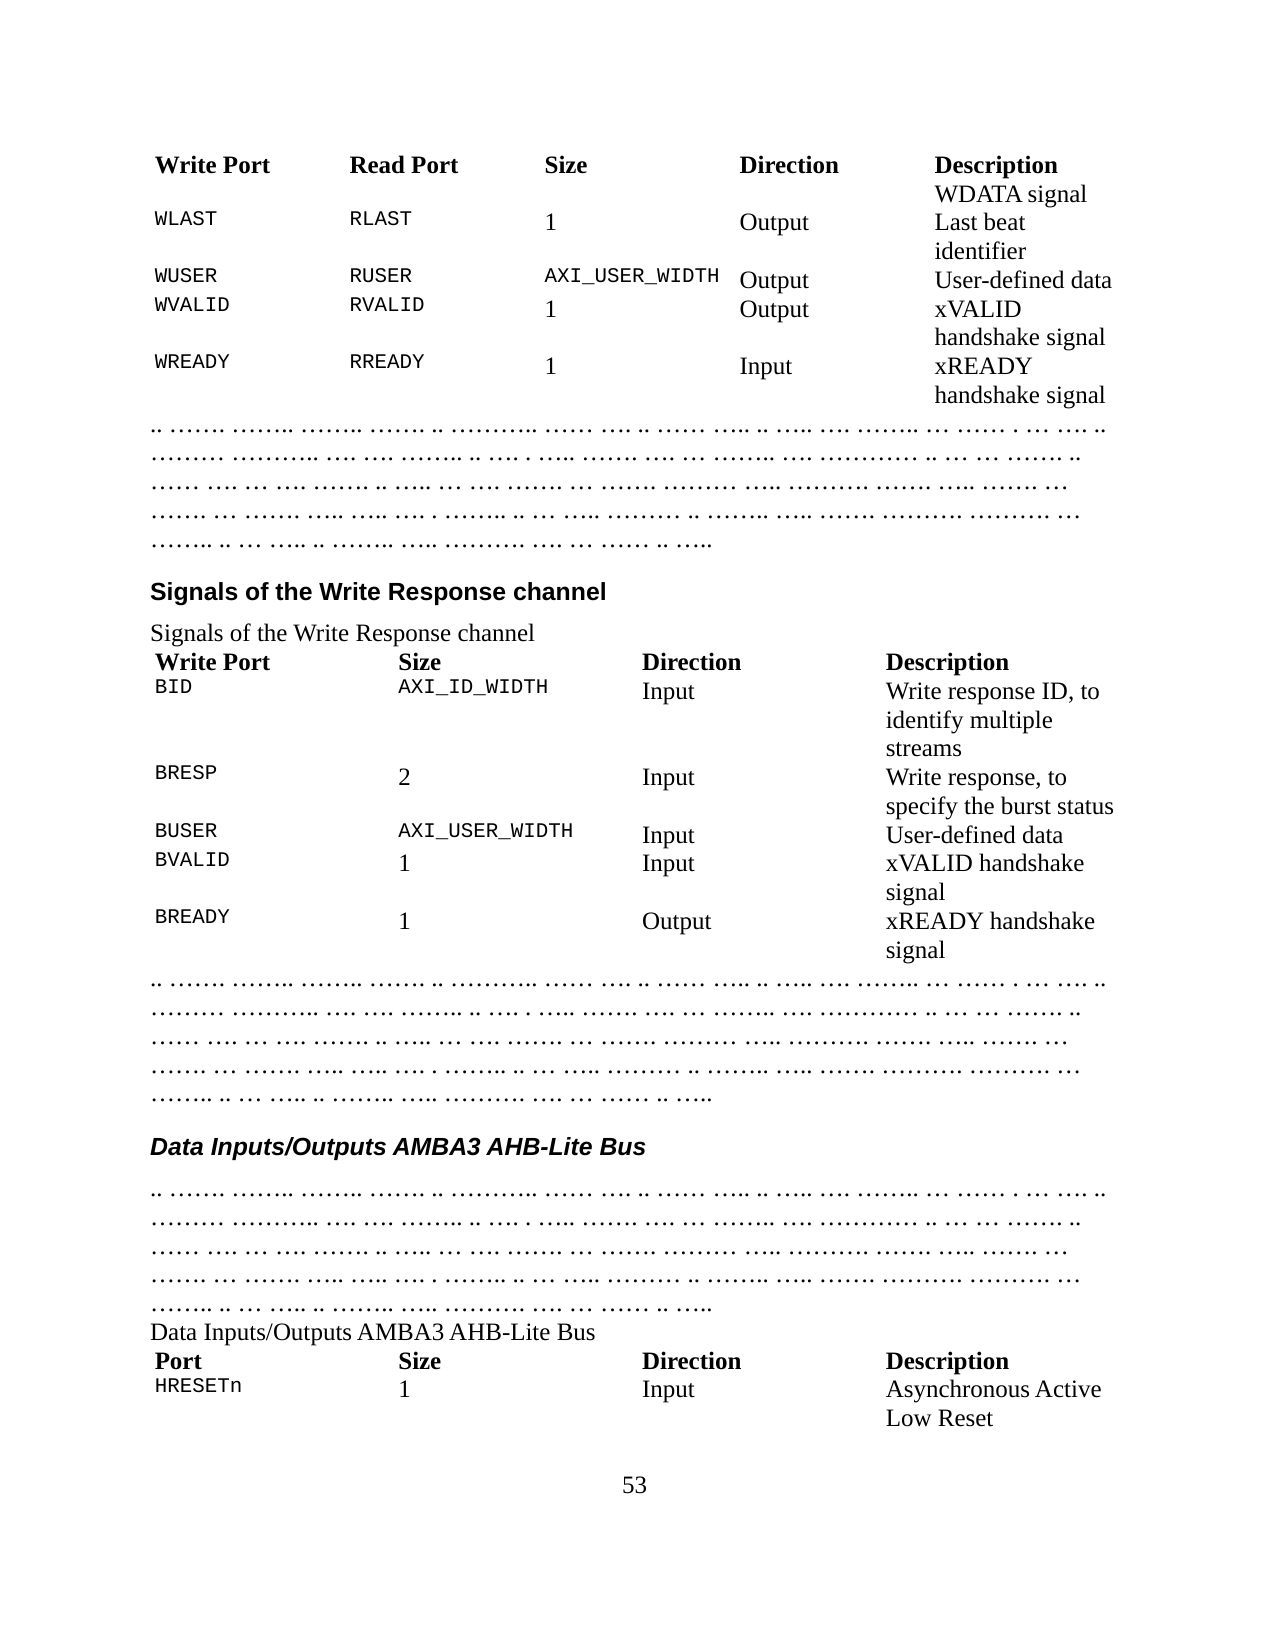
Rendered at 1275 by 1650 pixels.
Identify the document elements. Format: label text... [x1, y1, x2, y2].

table_cell Input [638, 1375, 881, 1432]
table_cell 1 [394, 906, 637, 963]
table_header Direction [638, 1346, 881, 1374]
table_cell WDATA signal [930, 179, 1125, 207]
table_cell [540, 179, 735, 207]
table_cell xVALID handshake signal [881, 849, 1125, 906]
table_header Size [394, 1346, 637, 1374]
text .. ……. …….. …….. ……. .. ……….. …… …. .. …… ….. .. ….. …. …….. … …… . … …. .. ……… ……….. …. …. …….. .. …. . ….. ……. …. … …….. …. ………… .. … … ……. .. …… …. … …. ……. .. ….. … …. ……. … ……. ……… ….. ………. ……. ….. ……. … ……. … ……. ….. ….. …. . …….. .. … ….. ……… .. …….. ….. ……. ………. ………. … …….. .. … ….. .. …….. ….. ………. …. … …… .. ….. [150, 1173, 1125, 1317]
table_cell [735, 179, 930, 207]
table_cell WREADY [150, 351, 345, 409]
table_cell BUSER [150, 820, 394, 848]
table_cell AXI_USER_WIDTH [394, 820, 637, 848]
table_cell WUSER [150, 265, 345, 294]
table_header Size [540, 150, 735, 179]
table_cell 1 [540, 351, 735, 409]
table_cell AXI_USER_WIDTH [540, 265, 735, 294]
table_header Write Port [150, 150, 345, 179]
text .. ……. …….. …….. ……. .. ……….. …… …. .. …… ….. .. ….. …. …….. … …… . … …. .. ……… ……….. …. …. …….. .. …. . ….. ……. …. … …….. …. ………… .. … … ……. .. …… …. … …. ……. .. ….. … …. ……. … ……. ……… ….. ………. ……. ….. ……. … ……. … ……. ….. ….. …. . …….. .. … ….. ……… .. …….. ….. ……. ………. ………. … …….. .. … ….. .. …….. ….. ………. …. … …… .. ….. [150, 963, 1125, 1107]
table_cell 1 [394, 1375, 637, 1432]
table_cell -- [345, 179, 540, 207]
table_cell Output [735, 265, 930, 294]
table_cell 1 [540, 294, 735, 351]
text Data Inputs/Outputs AMBA3 AHB-Lite Bus [150, 1317, 1125, 1346]
table_header Description [881, 647, 1125, 676]
table_cell BREADY [150, 906, 394, 963]
table_cell xREADY handshake signal [881, 906, 1125, 963]
table_header Port [150, 1346, 394, 1374]
table_cell User-defined data [881, 820, 1125, 848]
subtitle Signals of the Write Response channel [150, 577, 1125, 606]
table_header Write Port [150, 647, 394, 676]
table_cell BRESP [150, 762, 394, 820]
table_cell xREADY handshake signal [930, 351, 1125, 409]
table_cell Write response ID, to identify multiple streams [881, 676, 1125, 762]
table_cell Input [735, 351, 930, 409]
table_cell Write response, to specify the burst status [881, 762, 1125, 820]
table_cell Input [638, 849, 881, 906]
table_cell WVALID [150, 294, 345, 351]
table_cell HRESETn [150, 1375, 394, 1432]
table_header Description [930, 150, 1125, 179]
table_cell User-defined data [930, 265, 1125, 294]
text .. ……. …….. …….. ……. .. ……….. …… …. .. …… ….. .. ….. …. …….. … …… . … …. .. ……… ……….. …. …. …….. .. …. . ….. ……. …. … …….. …. ………… .. … … ……. .. …… …. … …. ……. .. ….. … …. ……. … ……. ……… ….. ………. ……. ….. ……. … ……. … ……. ….. ….. …. . …….. .. … ….. ……… .. …….. ….. ……. ………. ………. … …….. .. … ….. .. …….. ….. ………. …. … …… .. ….. [150, 409, 1125, 552]
table_cell Input [638, 676, 881, 762]
table_cell 2 [394, 762, 637, 820]
table_cell RREADY [345, 351, 540, 409]
text Signals of the Write Response channel [150, 618, 1125, 647]
table_header Size [394, 647, 637, 676]
table_header Read Port [345, 150, 540, 179]
subtitle Data Inputs/Outputs AMBA3 AHB-Lite Bus [150, 1132, 1125, 1161]
table_cell WLAST [150, 208, 345, 265]
table_cell 1 [540, 208, 735, 265]
table_cell Input [638, 762, 881, 820]
table_cell Output [638, 906, 881, 963]
table_cell [150, 179, 345, 207]
table_cell xVALID handshake signal [930, 294, 1125, 351]
table_header Direction [638, 647, 881, 676]
table_cell AXI_ID_WIDTH [394, 676, 637, 762]
table_header Description [881, 1346, 1125, 1374]
table_cell RVALID [345, 294, 540, 351]
table_cell RUSER [345, 265, 540, 294]
table_cell Input [638, 820, 881, 848]
table_cell RLAST [345, 208, 540, 265]
table_header Direction [735, 150, 930, 179]
table_cell Output [735, 208, 930, 265]
table_cell BID [150, 676, 394, 762]
table_cell Last beat identifier [930, 208, 1125, 265]
table_cell Asynchronous Active Low Reset [881, 1375, 1125, 1432]
table_cell BVALID [150, 849, 394, 906]
table_cell 1 [394, 849, 637, 906]
table_cell Output [735, 294, 930, 351]
